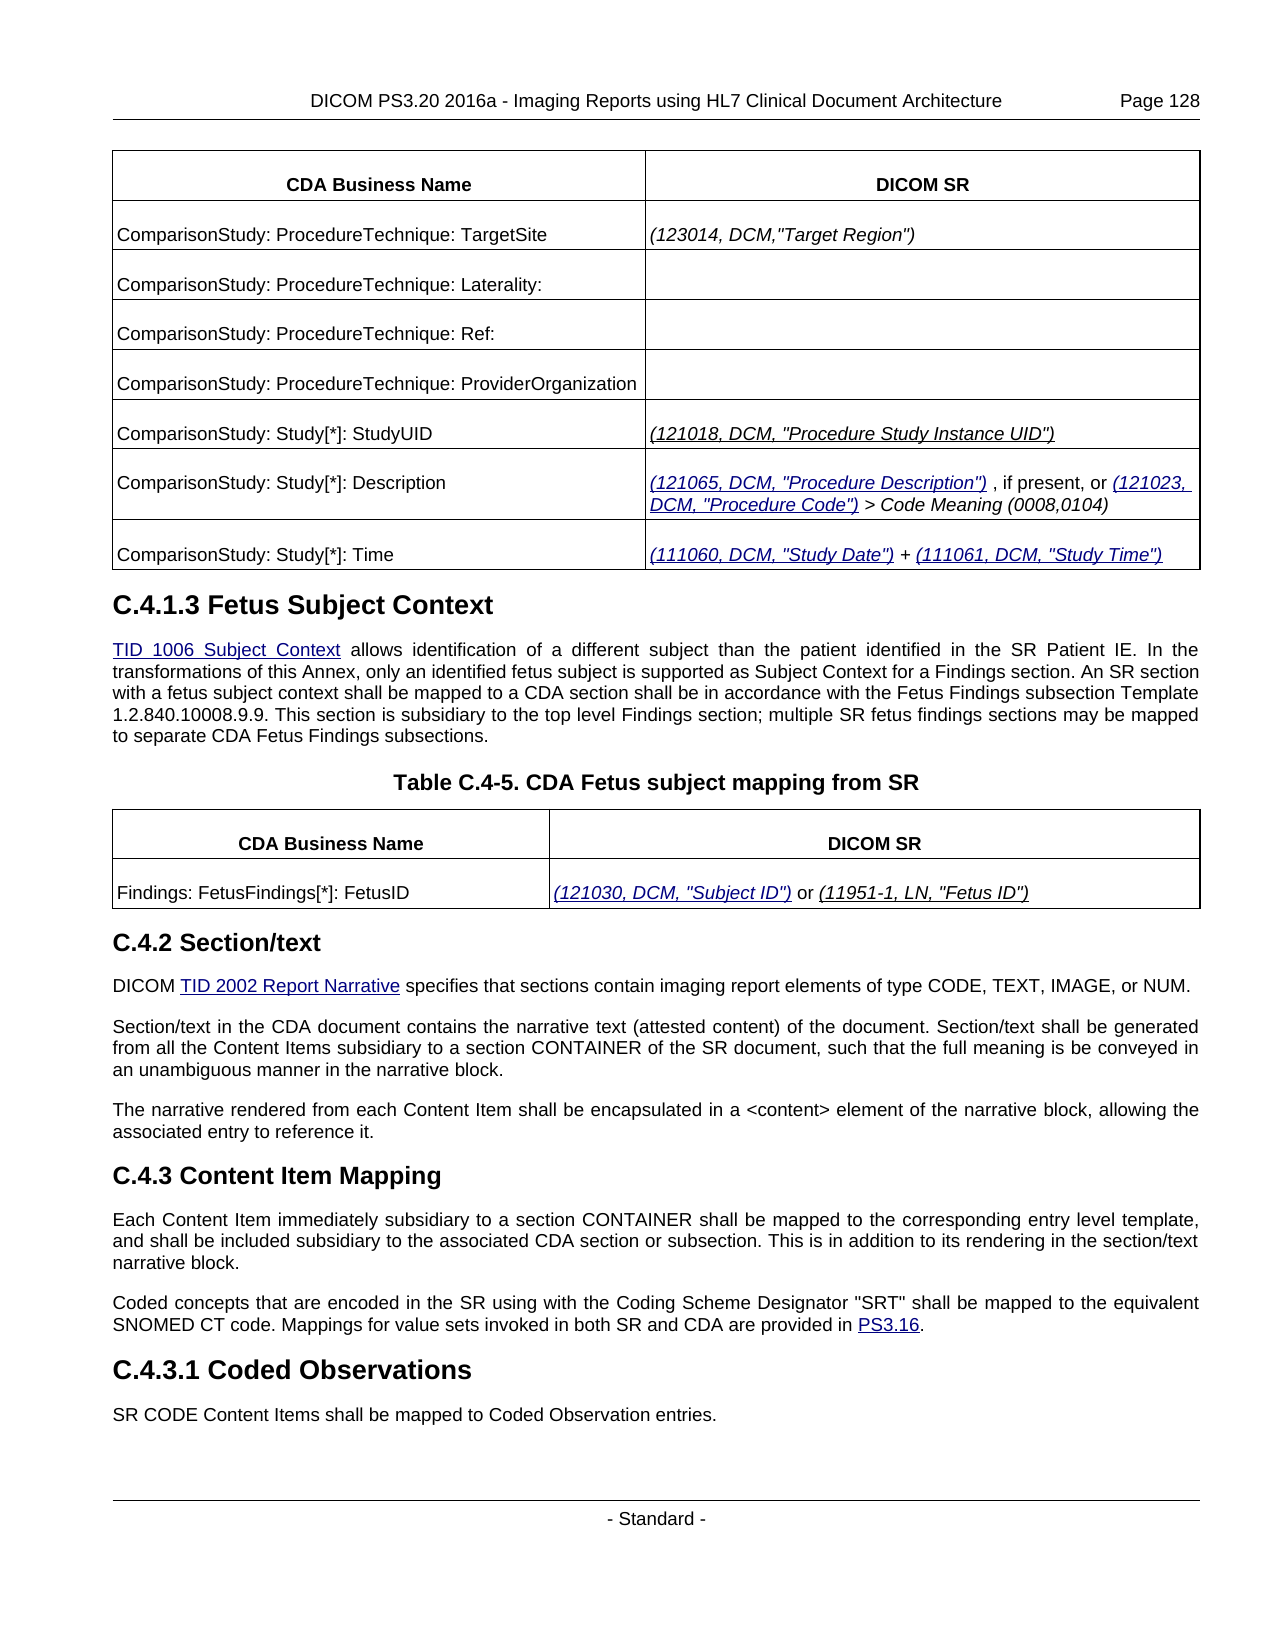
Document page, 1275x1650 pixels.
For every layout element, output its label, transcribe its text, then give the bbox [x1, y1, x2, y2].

text Table C.4-5. CDA Fetus subject mapping from SR [112, 769, 1200, 795]
table_cell (123014, DCM,"Target Region") [646, 201, 1199, 249]
table_header DICOM SR [550, 810, 1199, 858]
text The narrative rendered from each Content Item shall be encapsulated in a <content> element of the narrative block, allowing the associated entry to reference it. [112, 1099, 1200, 1142]
table_cell ComparisonStudy: Study[*]: StudyUID [113, 400, 645, 448]
table_header DICOM SR [646, 151, 1199, 200]
text C.4.3.1 Coded Observations [112, 1354, 1200, 1385]
table_cell ComparisonStudy: ProcedureTechnique: ProviderOrganization [113, 350, 645, 398]
table_cell Findings: FetusFindings[*]: FetusID [113, 859, 549, 908]
table_header CDA Business Name [113, 151, 645, 200]
table_cell ComparisonStudy: ProcedureTechnique: Ref: [113, 300, 645, 349]
table_cell (121065, DCM, "Procedure Description") , if present, or (121023, DCM, "Procedure Code") > Code Meaning (0008,0104) [646, 449, 1199, 519]
table_cell ComparisonStudy: Study[*]: Time [113, 520, 645, 569]
table_cell [646, 300, 1199, 349]
text Section/text in the CDA document contains the narrative text (attested content) of the document. Section/text shall be generated from all the Content Items subsidiary to a section CONTAINER of the SR document, such that the full meaning is be conveyed in an unambiguous manner in the narrative block. [112, 1016, 1200, 1080]
table_cell (121030, DCM, "Subject ID") or (11951-1, LN, "Fetus ID") [550, 859, 1199, 908]
table_cell (111060, DCM, "Study Date") + (111061, DCM, "Study Time") [646, 520, 1199, 569]
text C.4.1.3 Fetus Subject Context [112, 589, 1200, 620]
table_cell ComparisonStudy: ProcedureTechnique: TargetSite [113, 201, 645, 249]
table_cell ComparisonStudy: Study[*]: Description [113, 449, 645, 519]
table_cell ComparisonStudy: ProcedureTechnique: Laterality: [113, 250, 645, 299]
table_cell [646, 350, 1199, 398]
text Each Content Item immediately subsidiary to a section CONTAINER shall be mapped to the corresponding entry level template, and shall be included subsidiary to the associated CDA section or subsection. This is in addition to its rendering in the section/text narrative block. [112, 1208, 1200, 1273]
text TID 1006 Subject Context allows identification of a different subject than the patient identified in the SR Patient IE. In the transformations of this Annex, only an identified fetus subject is supported as Subject Context for a Findings section. An SR section with a fetus subject context shall be mapped to a CDA section shall be in accordance with the Fetus Findings subsection Template 1.2.840.10008.9.9. This section is subsidiary to the top level Findings section; multiple SR fetus findings sections may be mapped to separate CDA Fetus Findings subsections. [112, 639, 1200, 747]
text DICOM TID 2002 Report Narrative specifies that sections contain imaging report elements of type CODE, TEXT, IMAGE, or NUM. [112, 975, 1200, 997]
text C.4.3 Content Item Mapping [112, 1161, 1200, 1189]
table_cell [646, 250, 1199, 299]
text C.4.2 Section/text [112, 928, 1200, 956]
text Coded concepts that are encoded in the SR using with the Coding Scheme Designator "SRT" shall be mapped to the equivalent SNOMED CT code. Mappings for value sets invoked in both SR and CDA are provided in PS3.16. [112, 1292, 1200, 1335]
table_header CDA Business Name [113, 810, 549, 858]
table_cell (121018, DCM, "Procedure Study Instance UID") [646, 400, 1199, 448]
text SR CODE Content Items shall be mapped to Coded Observation entries. [112, 1404, 1200, 1425]
